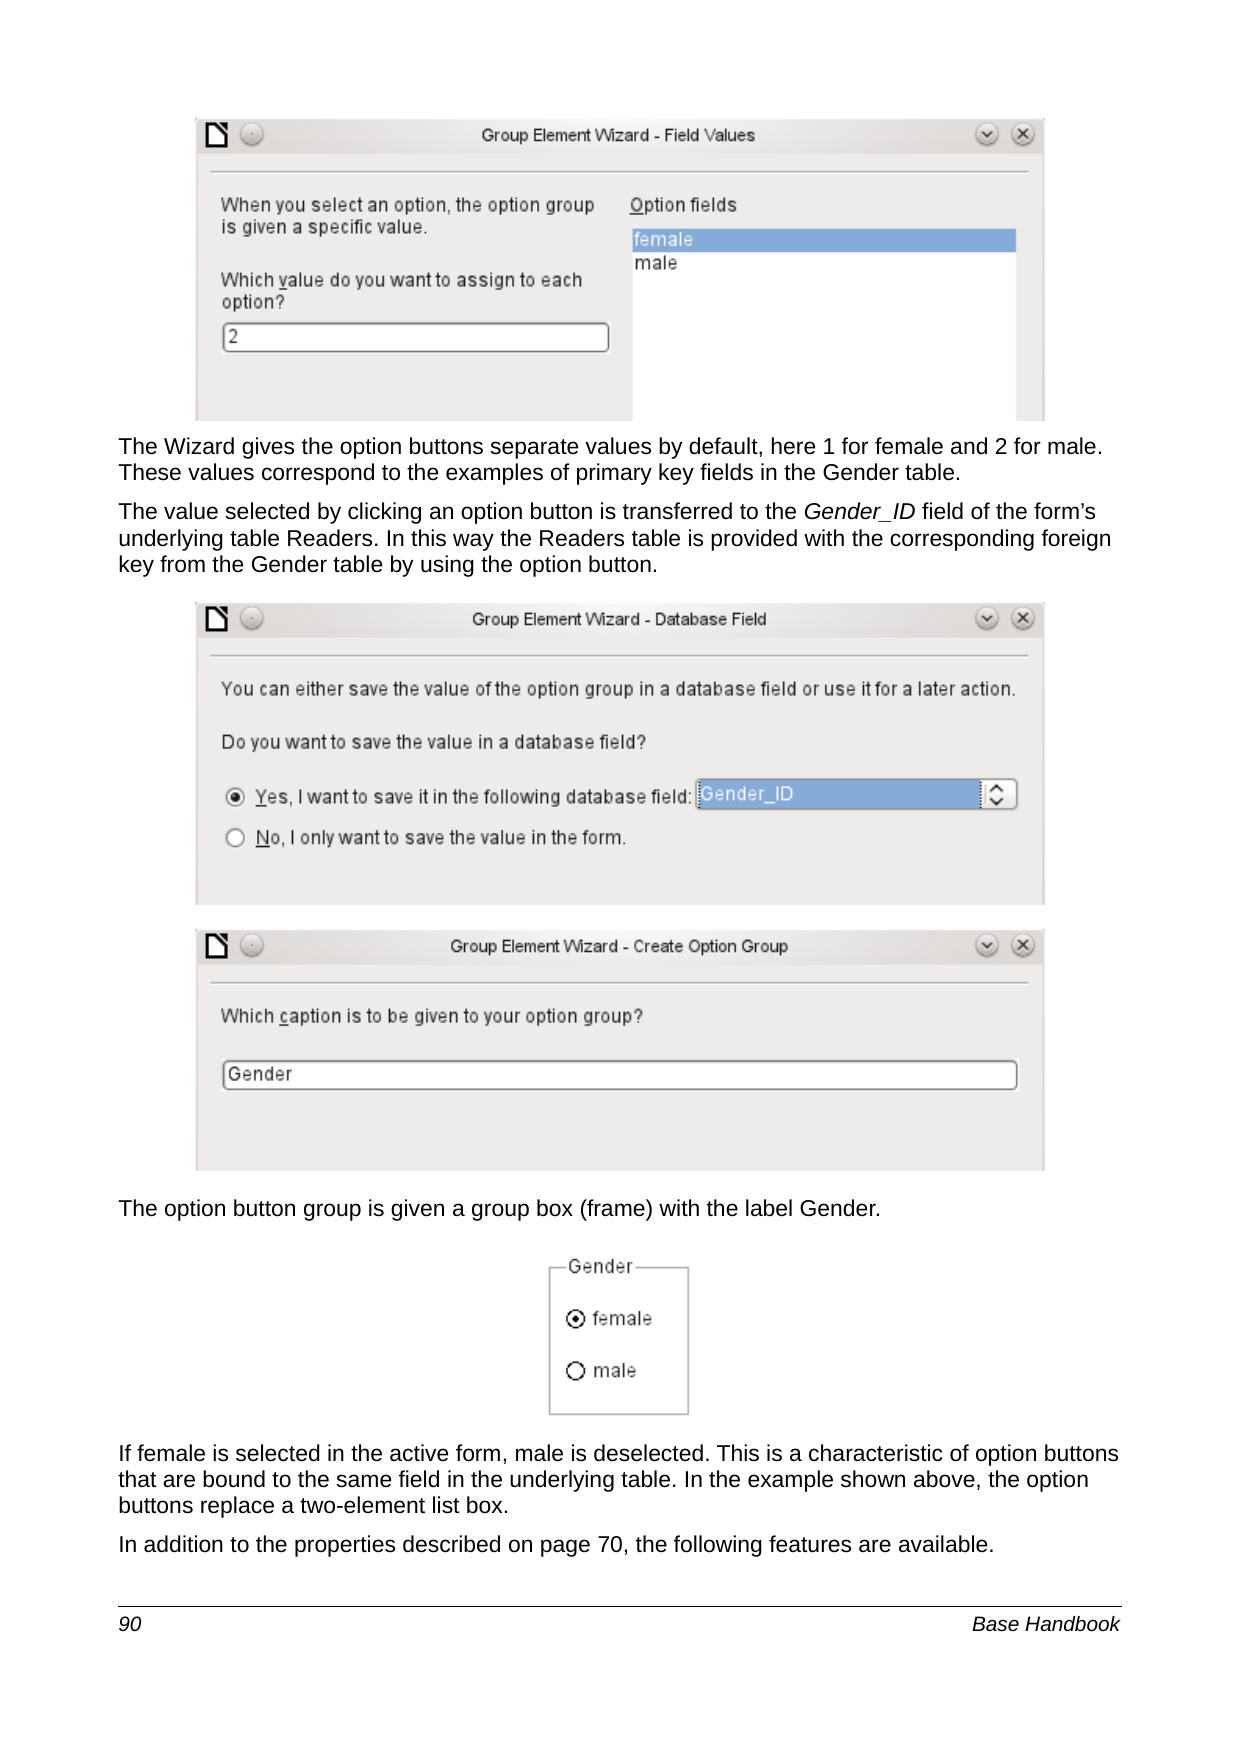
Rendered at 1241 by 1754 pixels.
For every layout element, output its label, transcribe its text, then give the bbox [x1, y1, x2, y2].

text If female is selected in the active form, male is deselected. This is a characteristic of option buttons that are bound to the same field in the underlying table. In the example shown above, the option buttons replace a two-element list box. [118, 1440, 1122, 1519]
picture [195, 929, 1045, 1171]
text The Wizard gives the option buttons separate values by default, here 1 for female and 2 for male. These values correspond to the examples of primary key fields in the Gender table. [118, 433, 1122, 486]
picture [195, 602, 1045, 905]
text The value selected by clicking an option button is transferred to the Gender_ID field of the form’s underlying table Readers. In this way the Readers table is provided with the corresponding foreign key from the Gender table by using the option button. [118, 498, 1122, 577]
picture [535, 1246, 705, 1428]
picture [195, 118, 1045, 421]
text The option button group is given a group box (frame) with the label Gender. [118, 1195, 1122, 1221]
text In addition to the properties described on page 70, the following features are available. [118, 1531, 1122, 1558]
